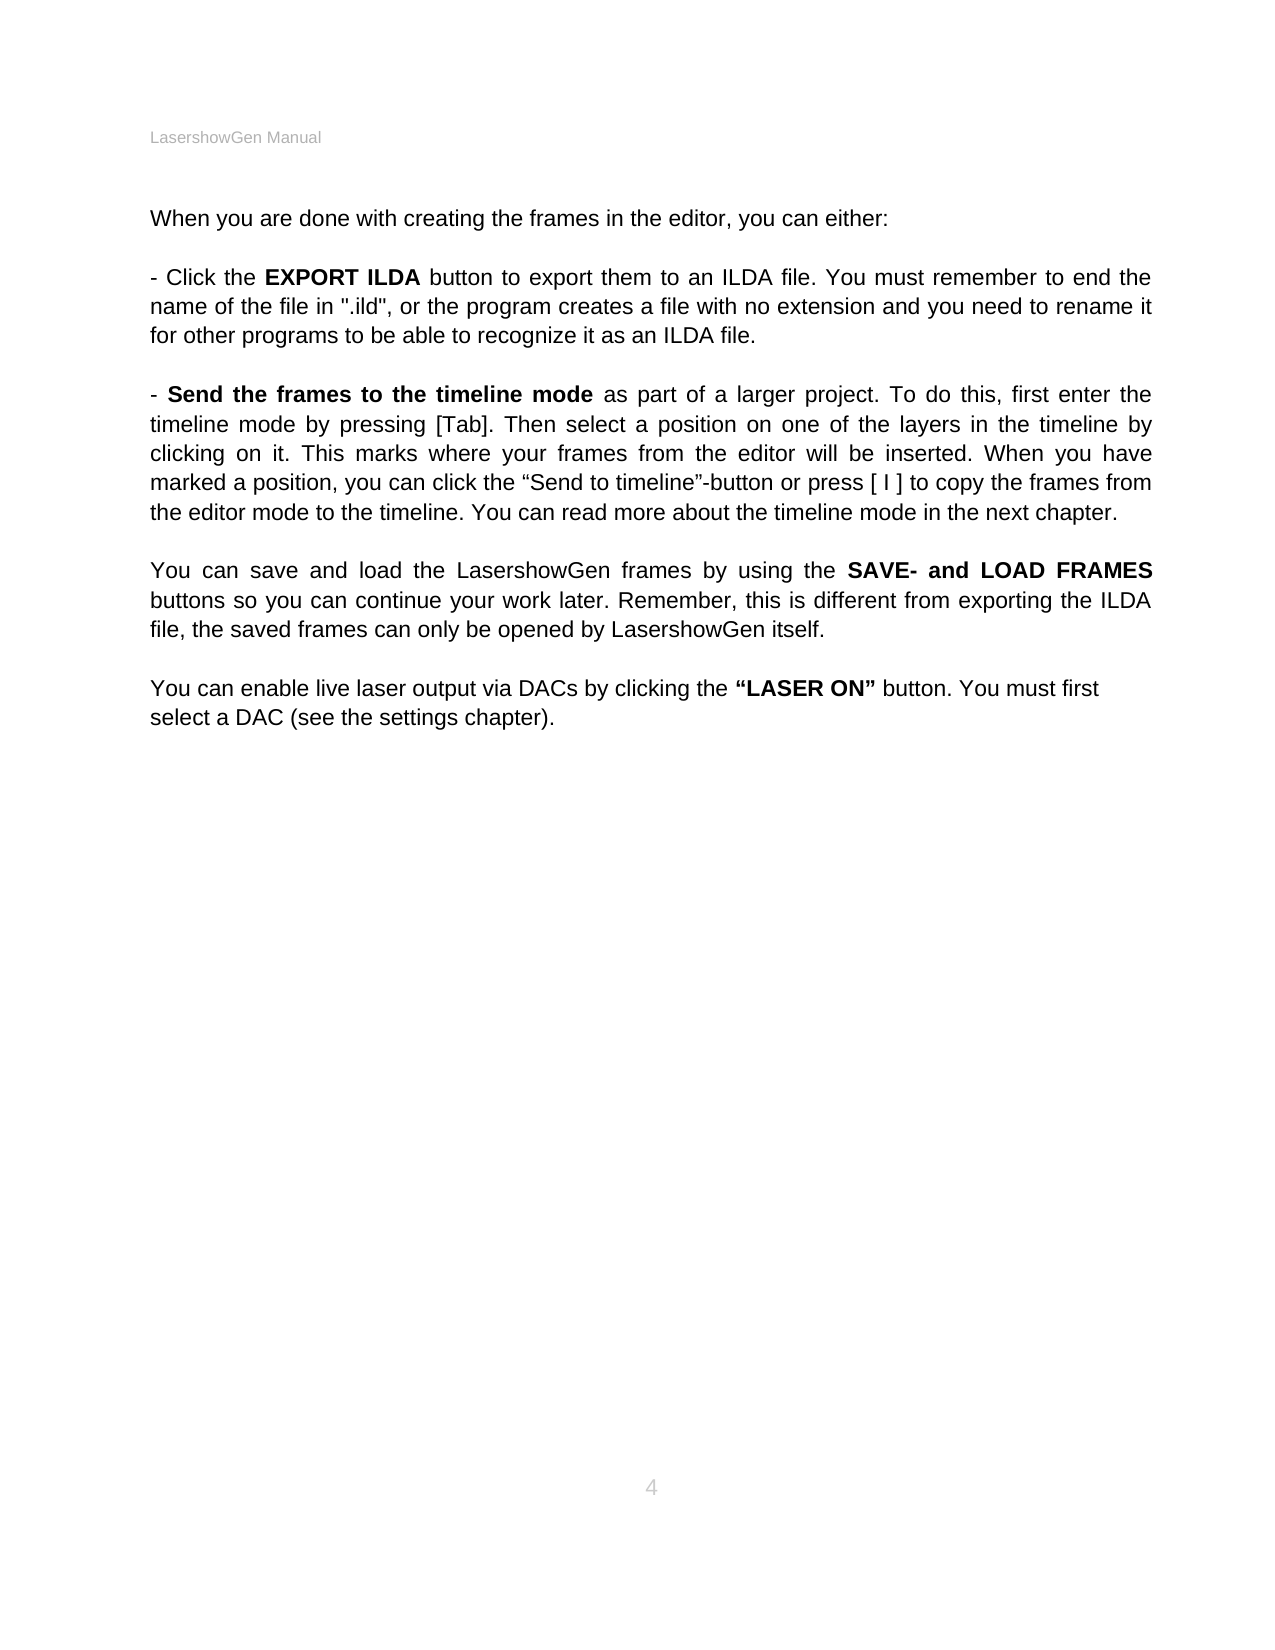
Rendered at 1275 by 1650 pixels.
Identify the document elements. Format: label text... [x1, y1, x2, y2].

text - Click the EXPORT ILDA button to export them to an ILDA file. You must remember to end the name of the file in ".ild", or the program creates a file with no extension and you need to rename it for other programs to be able to recognize it as an ILDA file. [150, 264, 1153, 349]
text When you are done with creating the frames in the editor, you can either: [150, 206, 1153, 231]
text You can save and load the LasershowGen frames by using the SAVE- and LOAD FRAMES buttons so you can continue your work later. Remember, this is different from exporting the ILDA file, the saved frames can only be opened by LasershowGen itself. [150, 558, 1153, 642]
text You can enable live laser output via DACs by clicking the “LASER ON” button. You must first select a DAC (see the settings chapter). [150, 676, 1153, 731]
text - Send the frames to the timeline mode as part of a larger project. To do this, first enter the timeline mode by pressing [Tab]. Then select a position on one of the layers in the timeline by clicking on it. This marks where your frames from the editor will be inserted. When you have marked a position, you can click the “Send to timeline”-button or press [ I ] to copy the frames from the editor mode to the timeline. You can read more about the timeline mode in the next chapter. [150, 382, 1153, 525]
